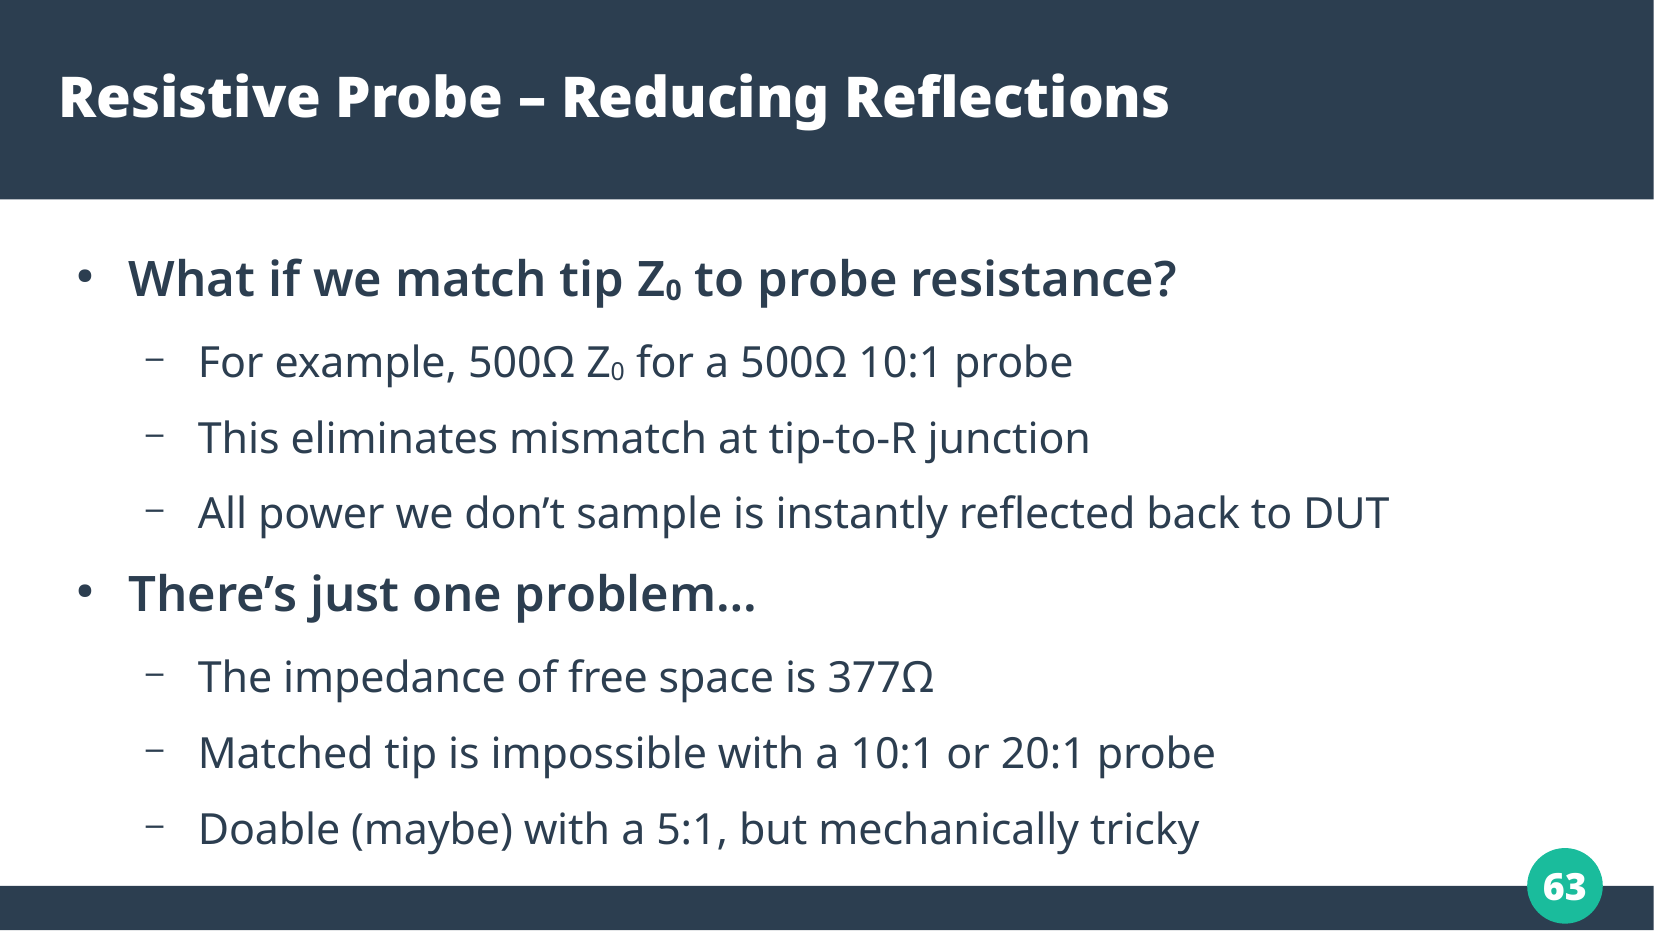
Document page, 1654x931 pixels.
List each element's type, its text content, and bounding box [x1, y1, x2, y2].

title Resistive Probe – Reducing Reflections [59, 37, 1595, 155]
list What if we match tip Z0 to probe resistance? For example, 500Ω Z0 for a 500Ω 10:1 probe This eliminates mismatch at tip-to-R junction All power we don’t sample is instantly reflected back to DUT There’s just one problem… The impedance of free space is 377Ω Matched tip is impossible with a 10:1 or 20:1 probe Doable (maybe) with a 5:1, but mechanically tricky [59, 243, 1595, 864]
